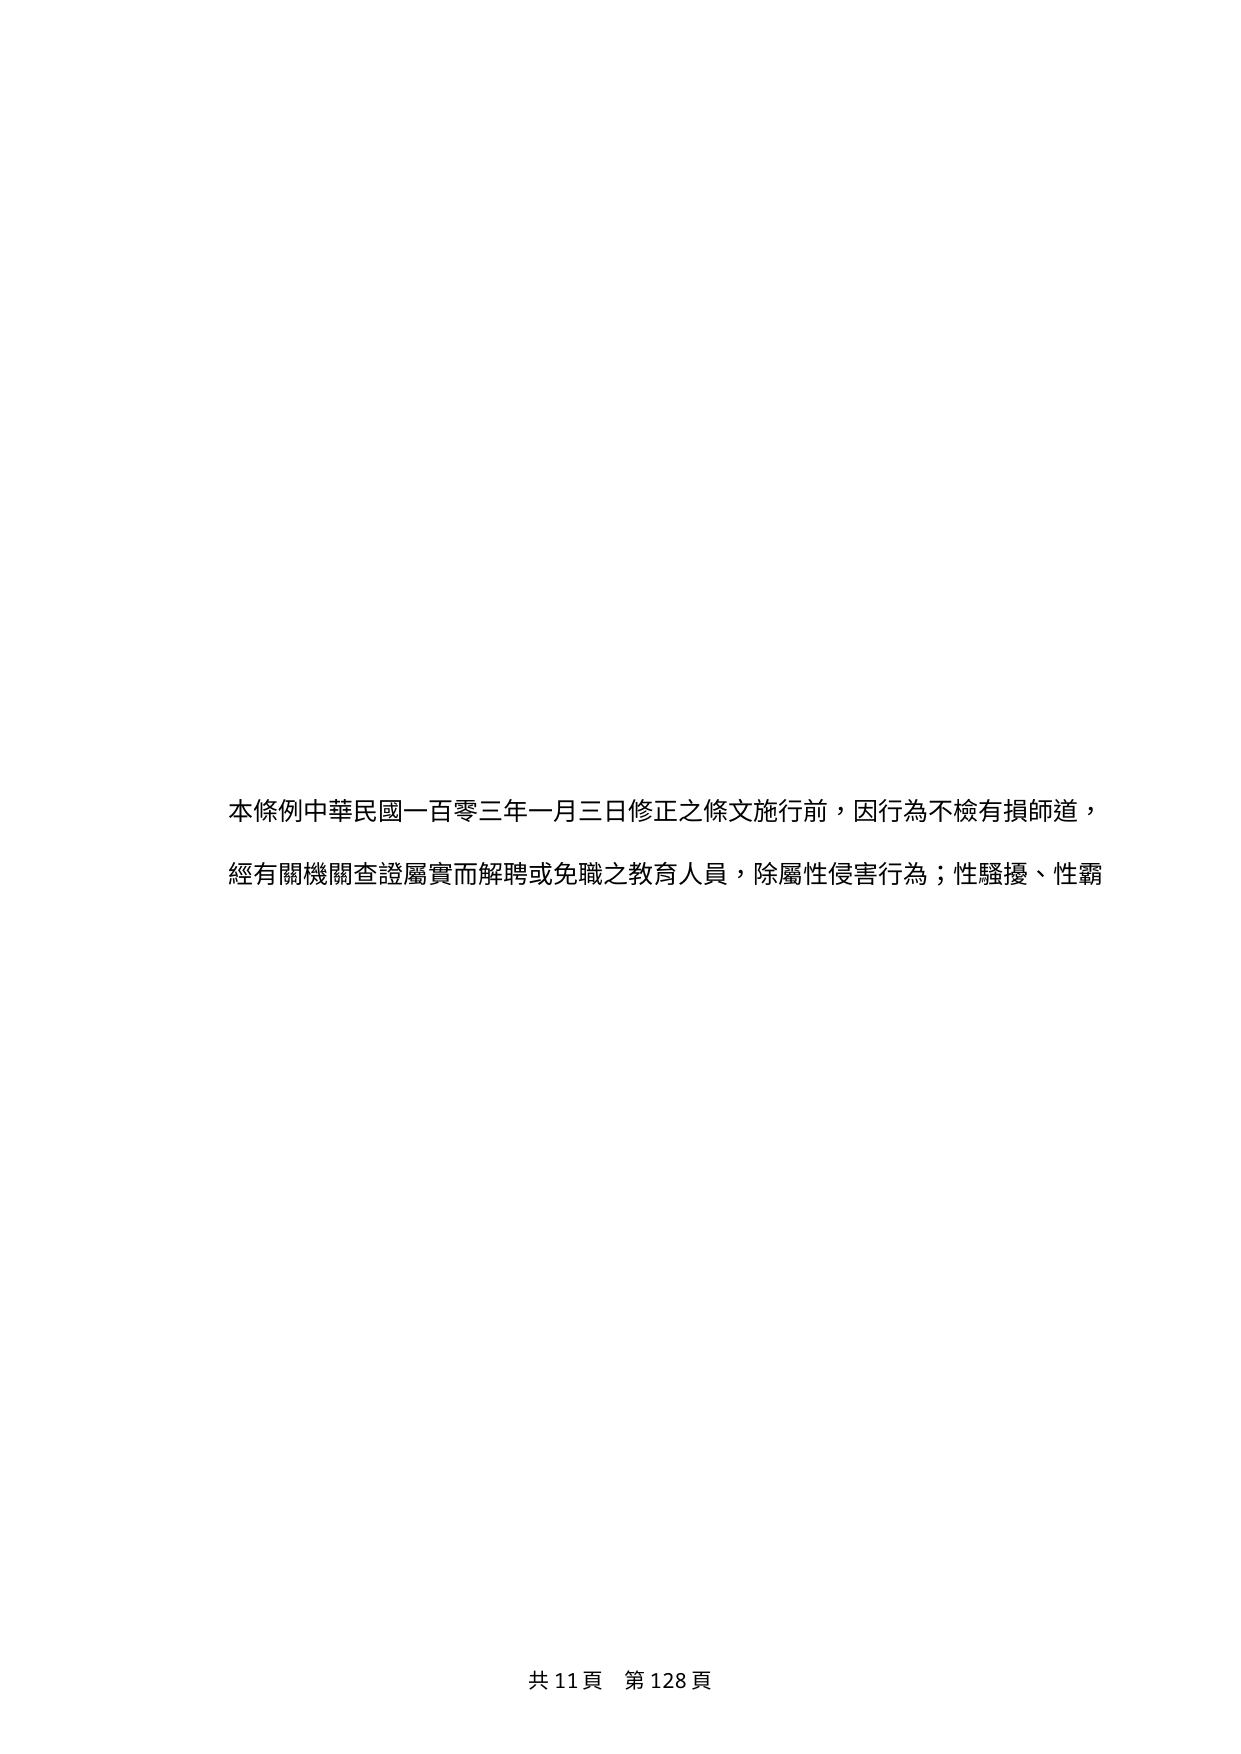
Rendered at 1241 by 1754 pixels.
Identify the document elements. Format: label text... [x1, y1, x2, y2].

text 本條例中華民國一百零三年一月三日修正之條文施行前，因行為不檢有損師道，經有關機關查證屬實而解聘或免職之教育人員，除屬性侵害行為；性騷擾、性霸 [229, 768, 1122, 893]
